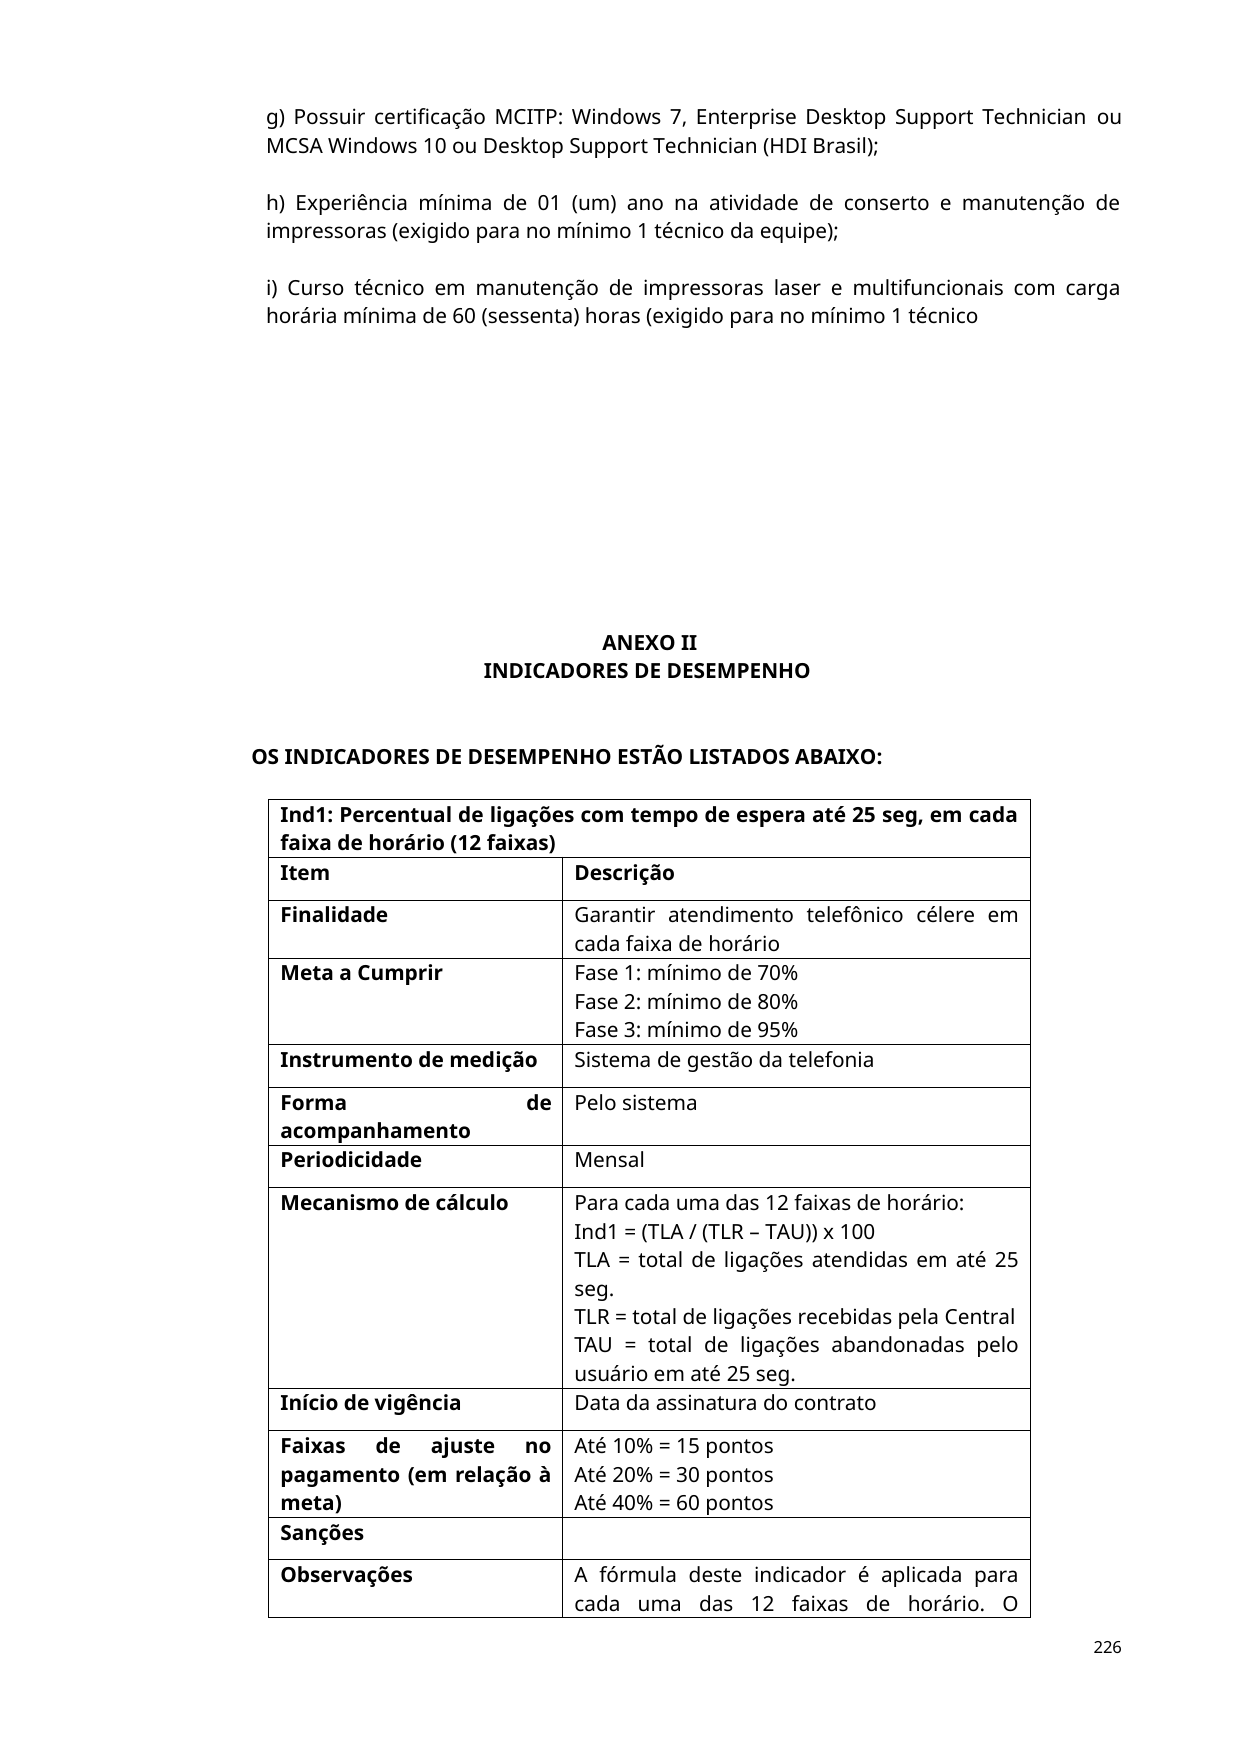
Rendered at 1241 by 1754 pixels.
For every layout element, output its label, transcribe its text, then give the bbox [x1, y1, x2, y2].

table_cell Para cada uma das 12 faixas de horário: Ind1 = (TLA / (TLR – TAU)) x 100 TLA = total de ligações atendidas em até 25 seg. TLR = total de ligações recebidas pela Central TAU = total de ligações abandonadas pelo usuário em até 25 seg. [563, 1188, 1030, 1387]
table_cell Meta a Cumprir [269, 959, 562, 1044]
table_cell Forma de acompanhamento [269, 1088, 562, 1144]
table_cell Instrumento de medição [269, 1045, 562, 1087]
text ANEXO II [177, 628, 1122, 657]
text i) Curso técnico em manutenção de impressoras laser e multifuncionais com carga horária mínima de 60 (sessenta) horas (exigido para no mínimo 1 técnico [266, 273, 1122, 330]
text h) Experiência mínima de 01 (um) ano na atividade de conserto e manutenção de impressoras (exigido para no mínimo 1 técnico da equipe); [266, 188, 1122, 244]
table_cell Faixas de ajuste no pagamento (em relação à meta) [269, 1431, 562, 1517]
text g) Possuir certificação MCITP: Windows 7, Enterprise Desktop Support Technician ou MCSA Windows 10 ou Desktop Support Technician (HDI Brasil); [266, 102, 1122, 159]
table_cell Sanções [269, 1518, 562, 1559]
text INDICADORES DE DESEMPENHO [177, 657, 1122, 685]
table_cell Periodicidade [269, 1146, 562, 1187]
table_cell Mecanismo de cálculo [269, 1188, 562, 1387]
table_cell Data da assinatura do contrato [563, 1389, 1030, 1430]
text OS INDICADORES DE DESEMPENHO ESTÃO LISTADOS ABAIXO: [251, 742, 1122, 770]
table_cell Finalidade [269, 901, 562, 957]
table_cell Item [269, 858, 562, 899]
table_cell Pelo sistema [563, 1088, 1030, 1144]
table_cell Mensal [563, 1146, 1030, 1187]
table_cell A fórmula deste indicador é aplicada para cada uma das 12 faixas de horário. O [563, 1560, 1030, 1617]
table_cell Garantir atendimento telefônico célere em cada faixa de horário [563, 901, 1030, 957]
table_cell Sistema de gestão da telefonia [563, 1045, 1030, 1087]
table_header Ind1: Percentual de ligações com tempo de espera até 25 seg, em cada faixa de horário (12 faixas) [269, 800, 1030, 857]
table_cell Início de vigência [269, 1389, 562, 1430]
table_cell [563, 1518, 1030, 1559]
table_cell Até 10% = 15 pontos Até 20% = 30 pontos Até 40% = 60 pontos [563, 1431, 1030, 1517]
table_cell Fase 1: mínimo de 70% Fase 2: mínimo de 80% Fase 3: mínimo de 95% [563, 959, 1030, 1044]
table_cell Descrição [563, 858, 1030, 899]
table_cell Observações [269, 1560, 562, 1617]
